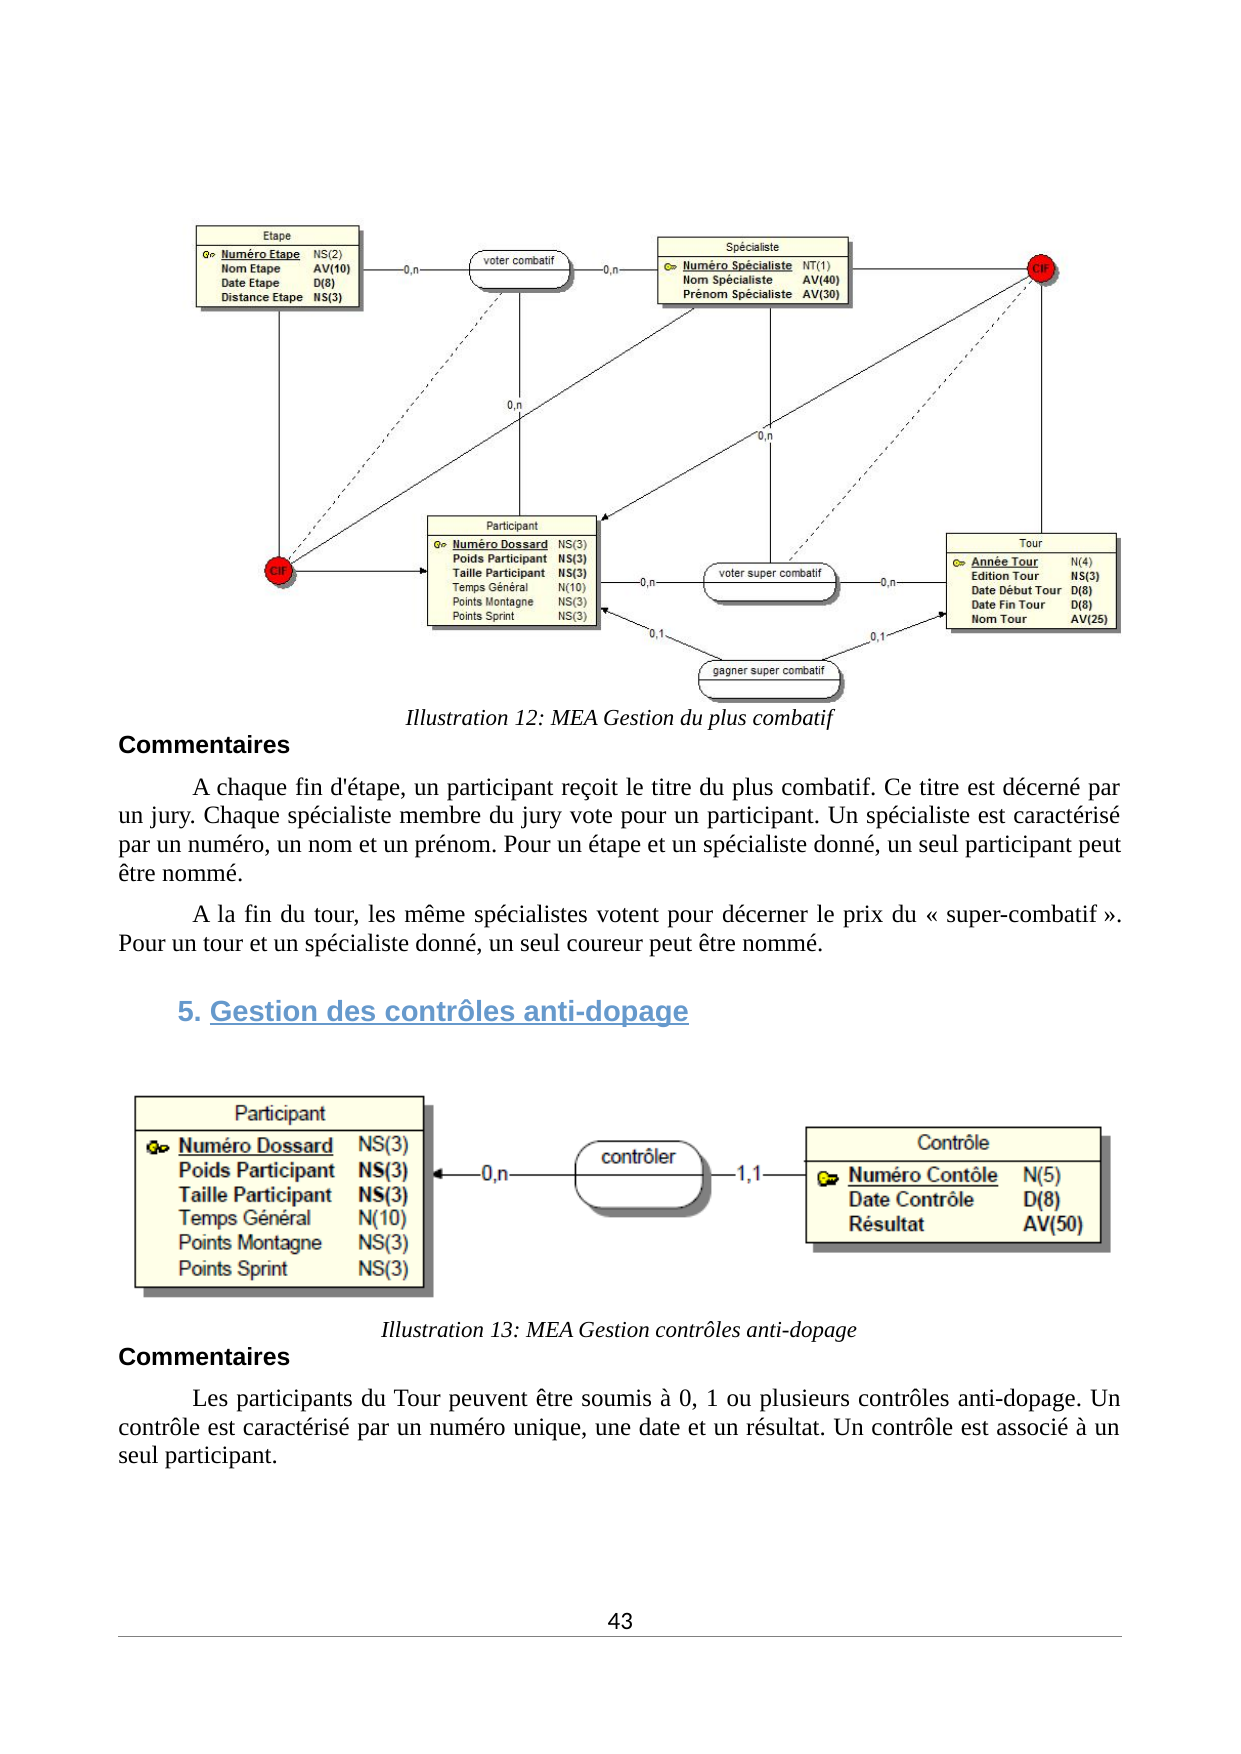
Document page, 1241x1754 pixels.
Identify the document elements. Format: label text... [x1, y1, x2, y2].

text A chaque fin d'étape, un participant reçoit le titre du plus combatif. Ce titre est décerné par un jury. Chaque spécialiste membre du jury vote pour un participant. Un spécialiste est caractérisé par un numéro, un nom et un prénom. Pour un étape et un spécialiste donné, un seul participant peut être nommé. [118, 772, 1122, 887]
subtitle Commentaires [118, 731, 1122, 759]
subtitle Commentaires [118, 1342, 1122, 1371]
text A la fin du tour, les même spécialistes votent pour décerner le prix du « super-combatif ». Pour un tour et un spécialiste donné, un seul coureur peut être nommé. [118, 899, 1122, 957]
text Illustration 13: MEA Gestion contrôles anti-dopage [118, 1316, 1122, 1342]
text Illustration 12: MEA Gestion du plus combatif [118, 705, 1122, 731]
subtitle Gestion des contrôles anti-dopage [177, 994, 1122, 1027]
text Les participants du Tour peuvent être soumis à 0, 1 ou plusieurs contrôles anti-dopage. Un contrôle est caractérisé par un numéro unique, une date et un résultat. Un contrôle est associé à un seul participant. [118, 1383, 1122, 1469]
subtitle [118, 118, 1122, 169]
picture [118, 169, 1123, 705]
subtitle [118, 1057, 1122, 1070]
